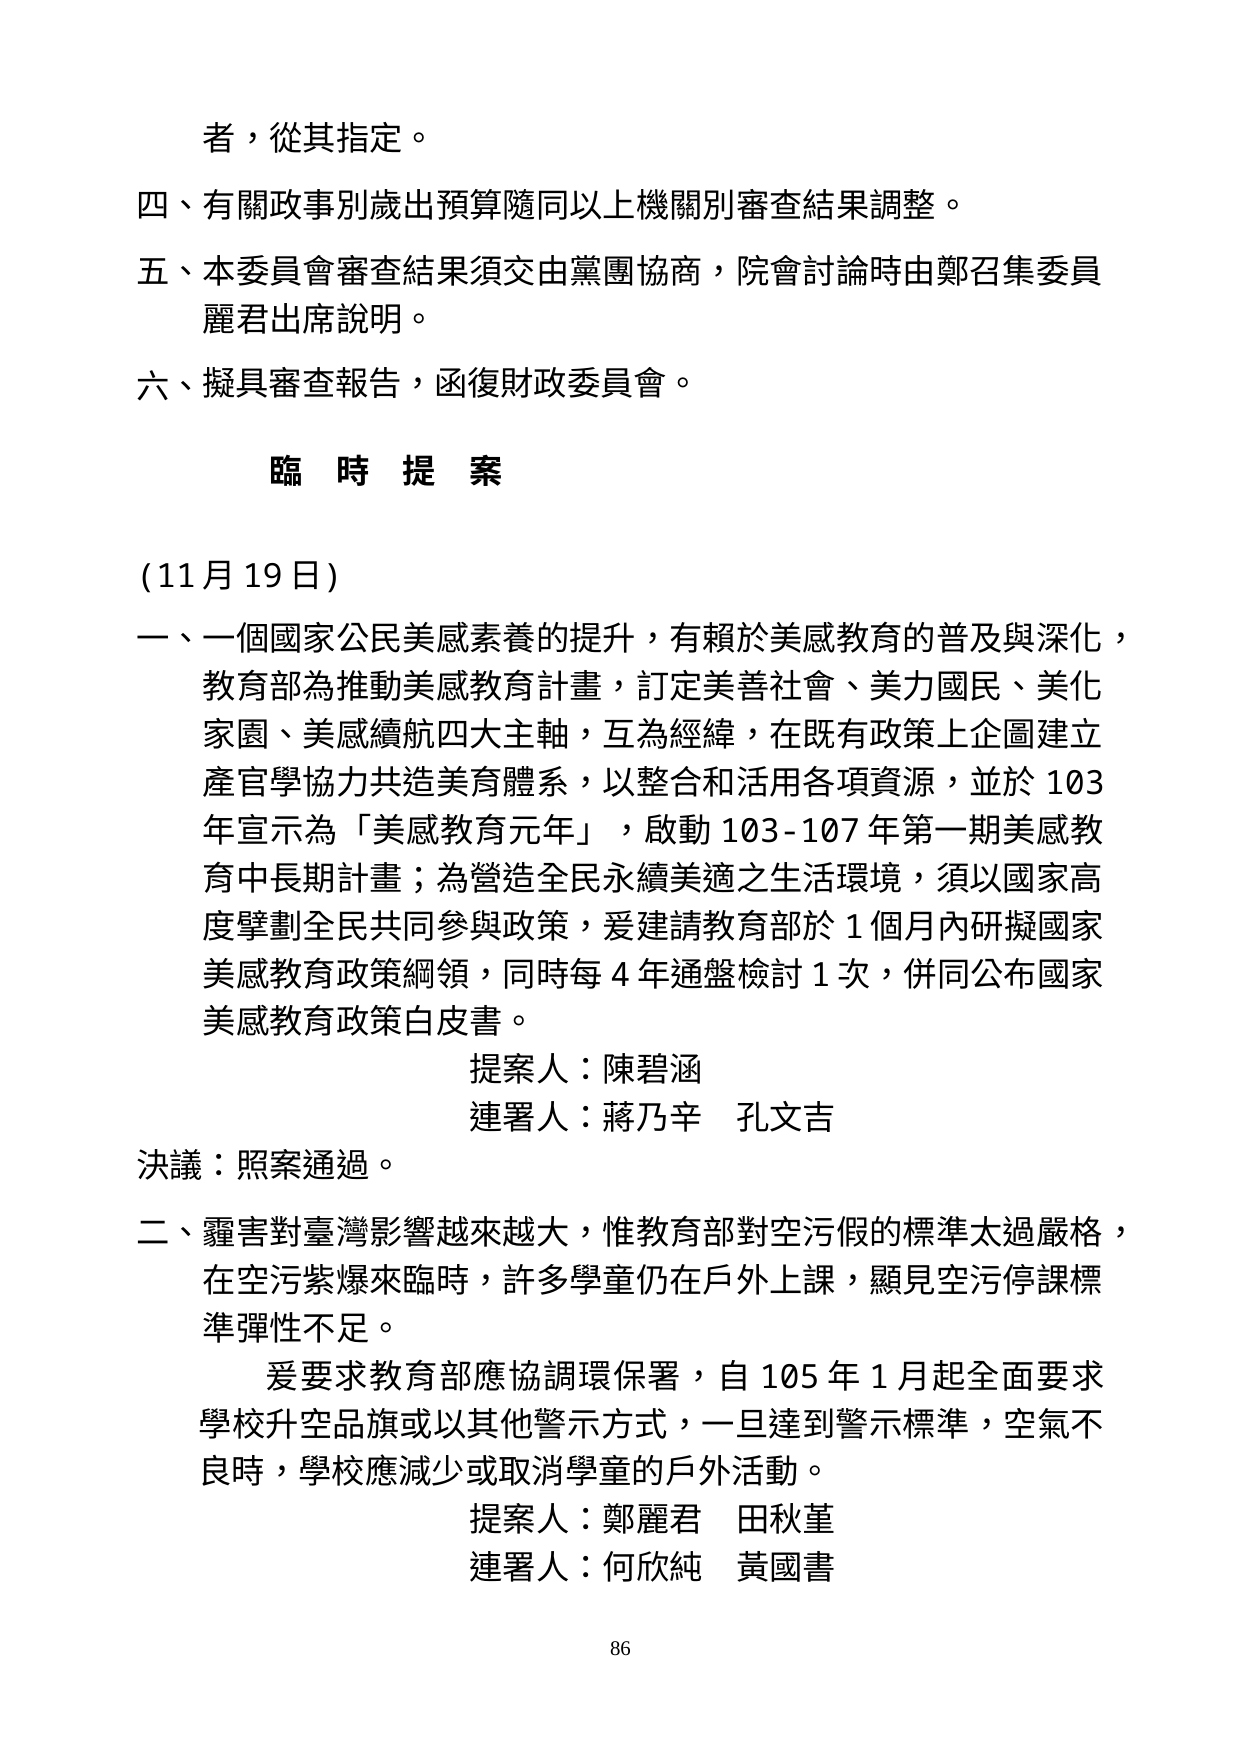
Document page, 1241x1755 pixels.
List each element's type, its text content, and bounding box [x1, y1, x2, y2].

text 提案人：陳碧涵 [136, 1043, 1104, 1091]
text 連署人：蔣乃辛 孔文吉 [136, 1091, 1104, 1139]
text 決議：照案通過。 [136, 1139, 1104, 1187]
text (11月19日) [136, 531, 1104, 593]
text 五、本委員會審查結果須交由黨團協商，院會討論時由鄭召集委員麗君出席說明。 [136, 246, 1104, 341]
text 爰要求教育部應協調環保署，自105年1月起全面要求學校升空品旗或以其他警示方式，一旦達到警示標準，空氣不良時，學校應減少或取消學童的戶外活動。 [198, 1350, 1104, 1493]
text 二、霾害對臺灣影響越來越大，惟教育部對空污假的標準太過嚴格，在空污紫爆來臨時，許多學童仍在戶外上課，顯見空污停課標準彈性不足。 [136, 1206, 1104, 1350]
text 四、有關政事別歲出預算隨同以上機關別審查結果調整。 [136, 179, 1104, 227]
text 臨 時 提 案 [136, 446, 1102, 493]
text 連署人：何欣純 黃國書 [136, 1541, 1104, 1589]
text 一、一個國家公民美感素養的提升，有賴於美感教育的普及與深化，教育部為推動美感教育計畫，訂定美善社會、美力國民、美化家園、美感續航四大主軸，互為經緯，在既有政策上企圖建立產官學協力共造美育體系，以整合和活用各項資源，並於103年宣示為「美感教育元年」，啟動103-107年第一期美感教育中長期計畫；為營造全民永續美適之生活環境，須以國家高度擘劃全民共同參與政策，爰建請教育部於1個月內研擬國家美感教育政策綱領，同時每4年通盤檢討1次，併同公布國家美感教育政策白皮書。 [136, 612, 1104, 1043]
text 六、擬具審查報告，函復財政委員會。 [136, 360, 1104, 408]
text 提案人：鄭麗君 田秋堇 [136, 1493, 1104, 1541]
text 者，從其指定。 [136, 112, 1102, 160]
